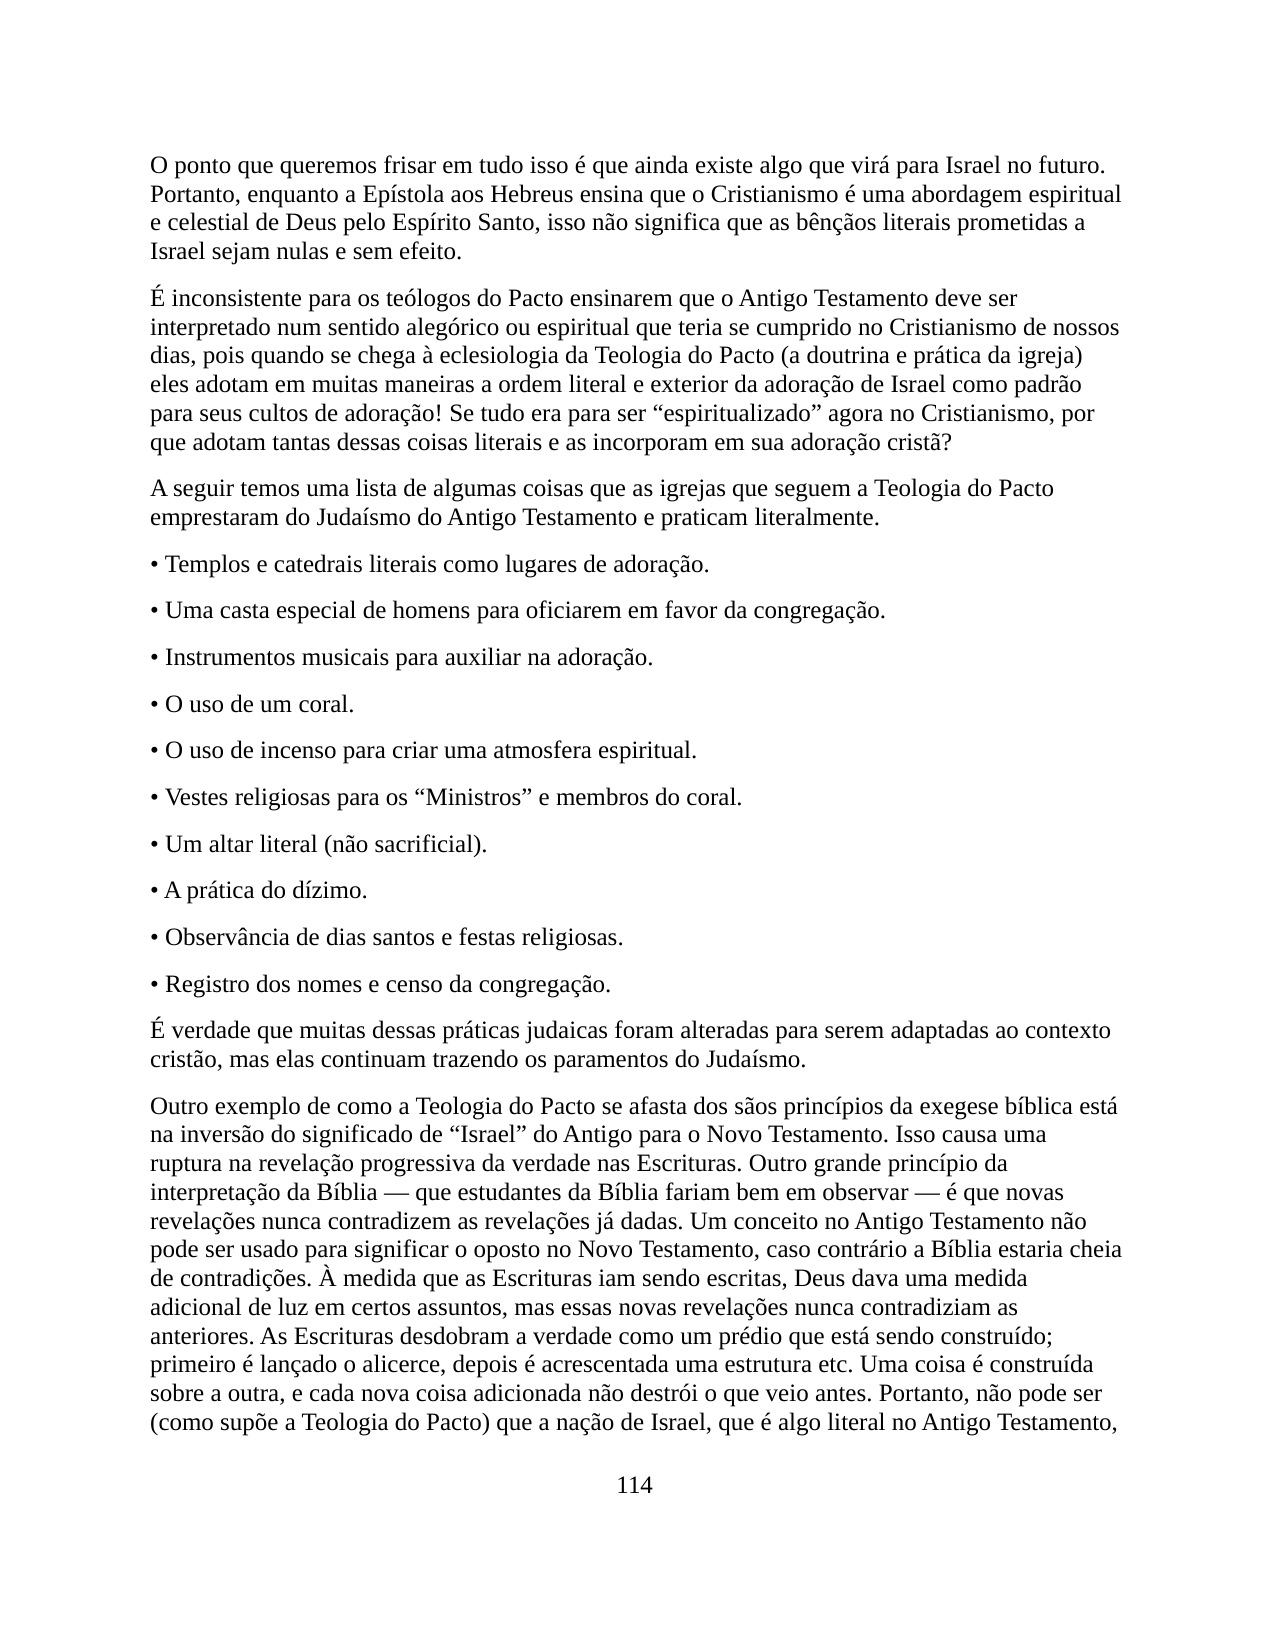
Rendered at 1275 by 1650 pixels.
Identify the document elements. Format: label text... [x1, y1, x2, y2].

text • Registro dos nomes e censo da congregação. [150, 969, 1125, 997]
text A seguir temos uma lista de algumas coisas que as igrejas que seguem a Teologia do Pacto emprestaram do Judaísmo do Antigo Testamento e praticam literalmente. [150, 473, 1125, 531]
text • O uso de um coral. [150, 689, 1125, 717]
text • A prática do dízimo. [150, 875, 1125, 904]
text Outro exemplo de como a Teologia do Pacto se afasta dos sãos princípios da exegese bíblica está na inversão do significado de “Israel” do Antigo para o Novo Testamento. Isso causa uma ruptura na revelação progressiva da verdade nas Escrituras. Outro grande princípio da interpretação da Bíblia — que estudantes da Bíblia fariam bem em observar — é que novas revelações nunca contradizem as revelações já dadas. Um conceito no Antigo Testamento não pode ser usado para significar o oposto no Novo Testamento, caso contrário a Bíblia estaria cheia de contradições. À medida que as Escrituras iam sendo escritas, Deus dava uma medida adicional de luz em certos assuntos, mas essas novas revelações nunca contradiziam as anteriores. As Escrituras desdobram a verdade como um prédio que está sendo construído; primeiro é lançado o alicerce, depois é acrescentada uma estrutura etc. Uma coisa é construída sobre a outra, e cada nova coisa adicionada não destrói o que veio antes. Portanto, não pode ser (como supõe a Teologia do Pacto) que a nação de Israel, que é algo literal no Antigo Testamento, [150, 1091, 1125, 1436]
text • Templos e catedrais literais como lugares de adoração. [150, 549, 1125, 577]
text É inconsistente para os teólogos do Pacto ensinarem que o Antigo Testamento deve ser interpretado num sentido alegórico ou espiritual que teria se cumprido no Cristianismo de nossos dias, pois quando se chega à eclesiologia da Teologia do Pacto (a doutrina e prática da igreja) eles adotam em muitas maneiras a ordem literal e exterior da adoração de Israel como padrão para seus cultos de adoração! Se tudo era para ser “espiritualizado” agora no Cristianismo, por que adotam tantas dessas coisas literais e as incorporam em sua adoração cristã? [150, 283, 1125, 455]
text • Uma casta especial de homens para oficiarem em favor da congregação. [150, 595, 1125, 624]
text • Observância de dias santos e festas religiosas. [150, 922, 1125, 951]
text • O uso de incenso para criar uma atmosfera espiritual. [150, 735, 1125, 764]
text • Instrumentos musicais para auxiliar na adoração. [150, 642, 1125, 671]
text • Vestes religiosas para os “Ministros” e membros do coral. [150, 782, 1125, 811]
text É verdade que muitas dessas práticas judaicas foram alteradas para serem adaptadas ao contexto cristão, mas elas continuam trazendo os paramentos do Judaísmo. [150, 1015, 1125, 1073]
text • Um altar literal (não sacrificial). [150, 829, 1125, 857]
text O ponto que queremos frisar em tudo isso é que ainda existe algo que virá para Israel no futuro. Portanto, enquanto a Epístola aos Hebreus ensina que o Cristianismo é uma abordagem espiritual e celestial de Deus pelo Espírito Santo, isso não significa que as bênçãos literais prometidas a Israel sejam nulas e sem efeito. [150, 150, 1125, 265]
